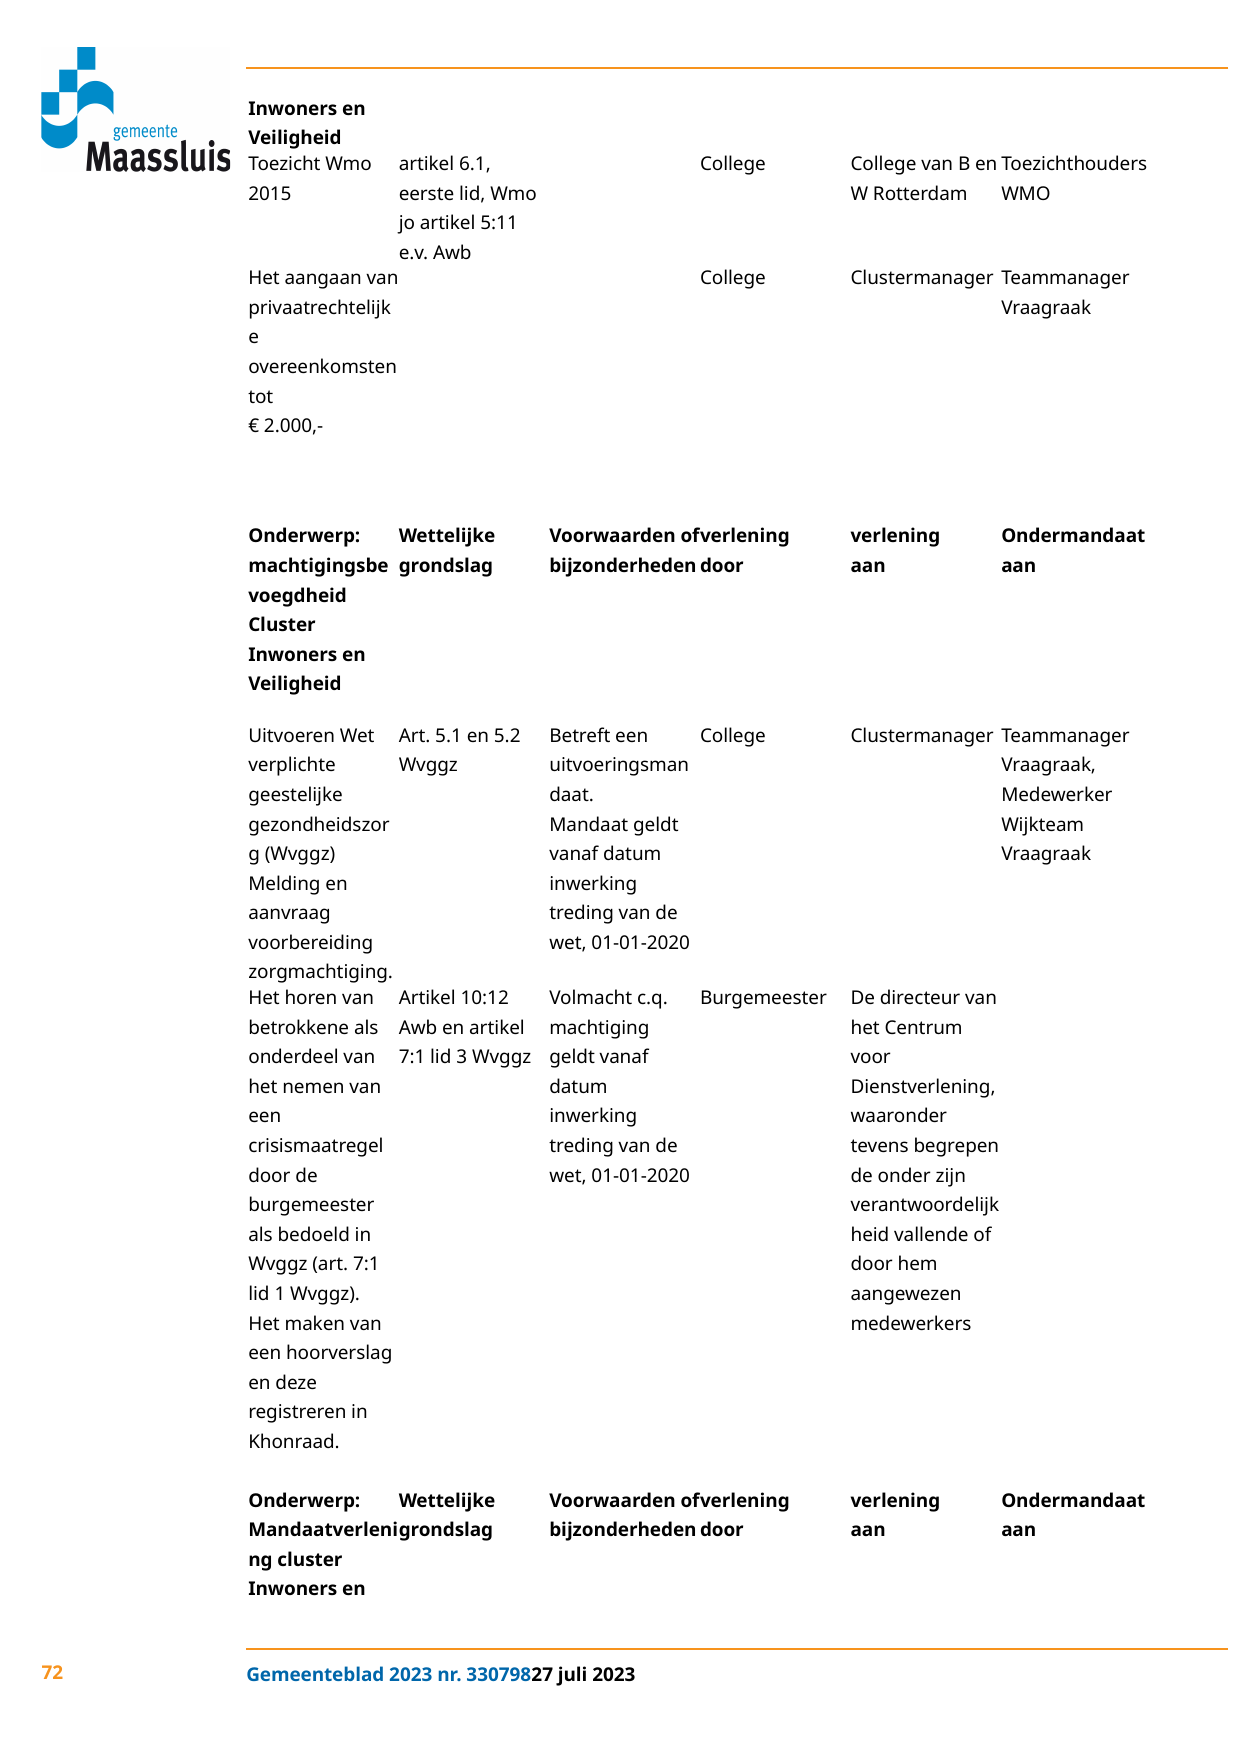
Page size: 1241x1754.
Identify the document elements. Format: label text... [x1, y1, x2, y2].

table_cell [850, 696, 1001, 722]
table_header Wettelijke grondslag [399, 523, 549, 696]
table_cell [1001, 984, 1152, 1454]
table_cell College [700, 150, 850, 264]
picture [41, 47, 231, 172]
table_cell [549, 438, 700, 464]
table_cell [700, 464, 850, 490]
table_cell [549, 464, 700, 490]
table_header verlening door [700, 523, 850, 696]
table_cell [399, 438, 549, 464]
table_cell Volmacht c.q. machtiging geldt vanaf datum inwerking treding van de wet, 01-01-2020 [549, 984, 700, 1454]
table_cell Toezicht Wmo 2015 [248, 150, 398, 264]
table_header Onderwerp: Mandaatverlening cluster Inwoners en [248, 1487, 398, 1601]
table_header Ondermandaat aan [1001, 523, 1152, 696]
table_cell [850, 464, 1001, 490]
table_cell Uitvoeren Wet verplichte geestelijke gezondheidszorg (Wvggz) Melding en aanvraag voorbereiding zorgmachtiging. [248, 722, 398, 984]
table_cell [700, 696, 850, 722]
table_cell College [700, 722, 850, 984]
table_header [700, 95, 850, 150]
table_header [549, 95, 700, 150]
table_cell College van B en W Rotterdam [850, 150, 1001, 264]
table_cell [1001, 464, 1152, 490]
table_header Inwoners en Veiligheid [248, 95, 398, 150]
table_cell [248, 464, 398, 490]
table_header Voorwaarden of bijzonderheden [549, 523, 700, 696]
table_cell Toezichthouders WMO [1001, 150, 1152, 264]
table_cell Teammanager Vraagraak, Medewerker Wijkteam Vraagraak [1001, 722, 1152, 984]
table_cell artikel 6.1, eerste lid, Wmo jo artikel 5:11 e.v. Awb [399, 150, 549, 264]
table_cell [399, 696, 549, 722]
table_cell [549, 265, 700, 438]
table_cell Betreft een uitvoeringsmandaat. Mandaat geldt vanaf datum inwerking treding van de wet, 01-01-2020 [549, 722, 700, 984]
table_cell [399, 265, 549, 438]
table_cell [248, 438, 398, 464]
table_cell [1001, 696, 1152, 722]
table_cell Burgemeester [700, 984, 850, 1454]
table_cell Clustermanager [850, 722, 1001, 984]
table_cell [700, 438, 850, 464]
table_header verlening door [700, 1487, 850, 1601]
table_header [850, 95, 1001, 150]
picture [41, 47, 77, 92]
table_header verlening aan [850, 1487, 1001, 1601]
table_cell [399, 464, 549, 490]
table_header [399, 95, 549, 150]
table_header Wettelijke grondslag [399, 1487, 549, 1601]
table_cell Het aangaan van privaatrechtelijke overeenkomsten tot € 2.000,- [248, 265, 398, 438]
table_header verlening aan [850, 523, 1001, 696]
table_cell [850, 438, 1001, 464]
table_cell Teammanager Vraagraak [1001, 265, 1152, 438]
table_header Ondermandaat aan [1001, 1487, 1152, 1601]
table_cell Clustermanager [850, 265, 1001, 438]
table_header Voorwaarden of bijzonderheden [549, 1487, 700, 1601]
table_header Onderwerp: machtigingsbevoegdheid Cluster Inwoners en Veiligheid [248, 523, 398, 696]
table_cell Art. 5.1 en 5.2 Wvggz [399, 722, 549, 984]
table_cell Artikel 10:12 Awb en artikel 7:1 lid 3 Wvggz [399, 984, 549, 1454]
table_cell Het horen van betrokkene als onderdeel van het nemen van een crisismaatregel door de burgemeester als bedoeld in Wvggz (art. 7:1 lid 1 Wvggz). Het maken van een hoorverslag en deze registreren in Khonraad. [248, 984, 398, 1454]
table_cell [549, 150, 700, 264]
table_cell College [700, 265, 850, 438]
table_header [1001, 95, 1152, 150]
table_cell [549, 696, 700, 722]
table_cell De directeur van het Centrum voor Dienstverlening, waaronder tevens begrepen de onder zijn verantwoordelijkheid vallende of door hem aangewezen medewerkers [850, 984, 1001, 1454]
table_cell [248, 696, 398, 722]
table_cell [1001, 438, 1152, 464]
